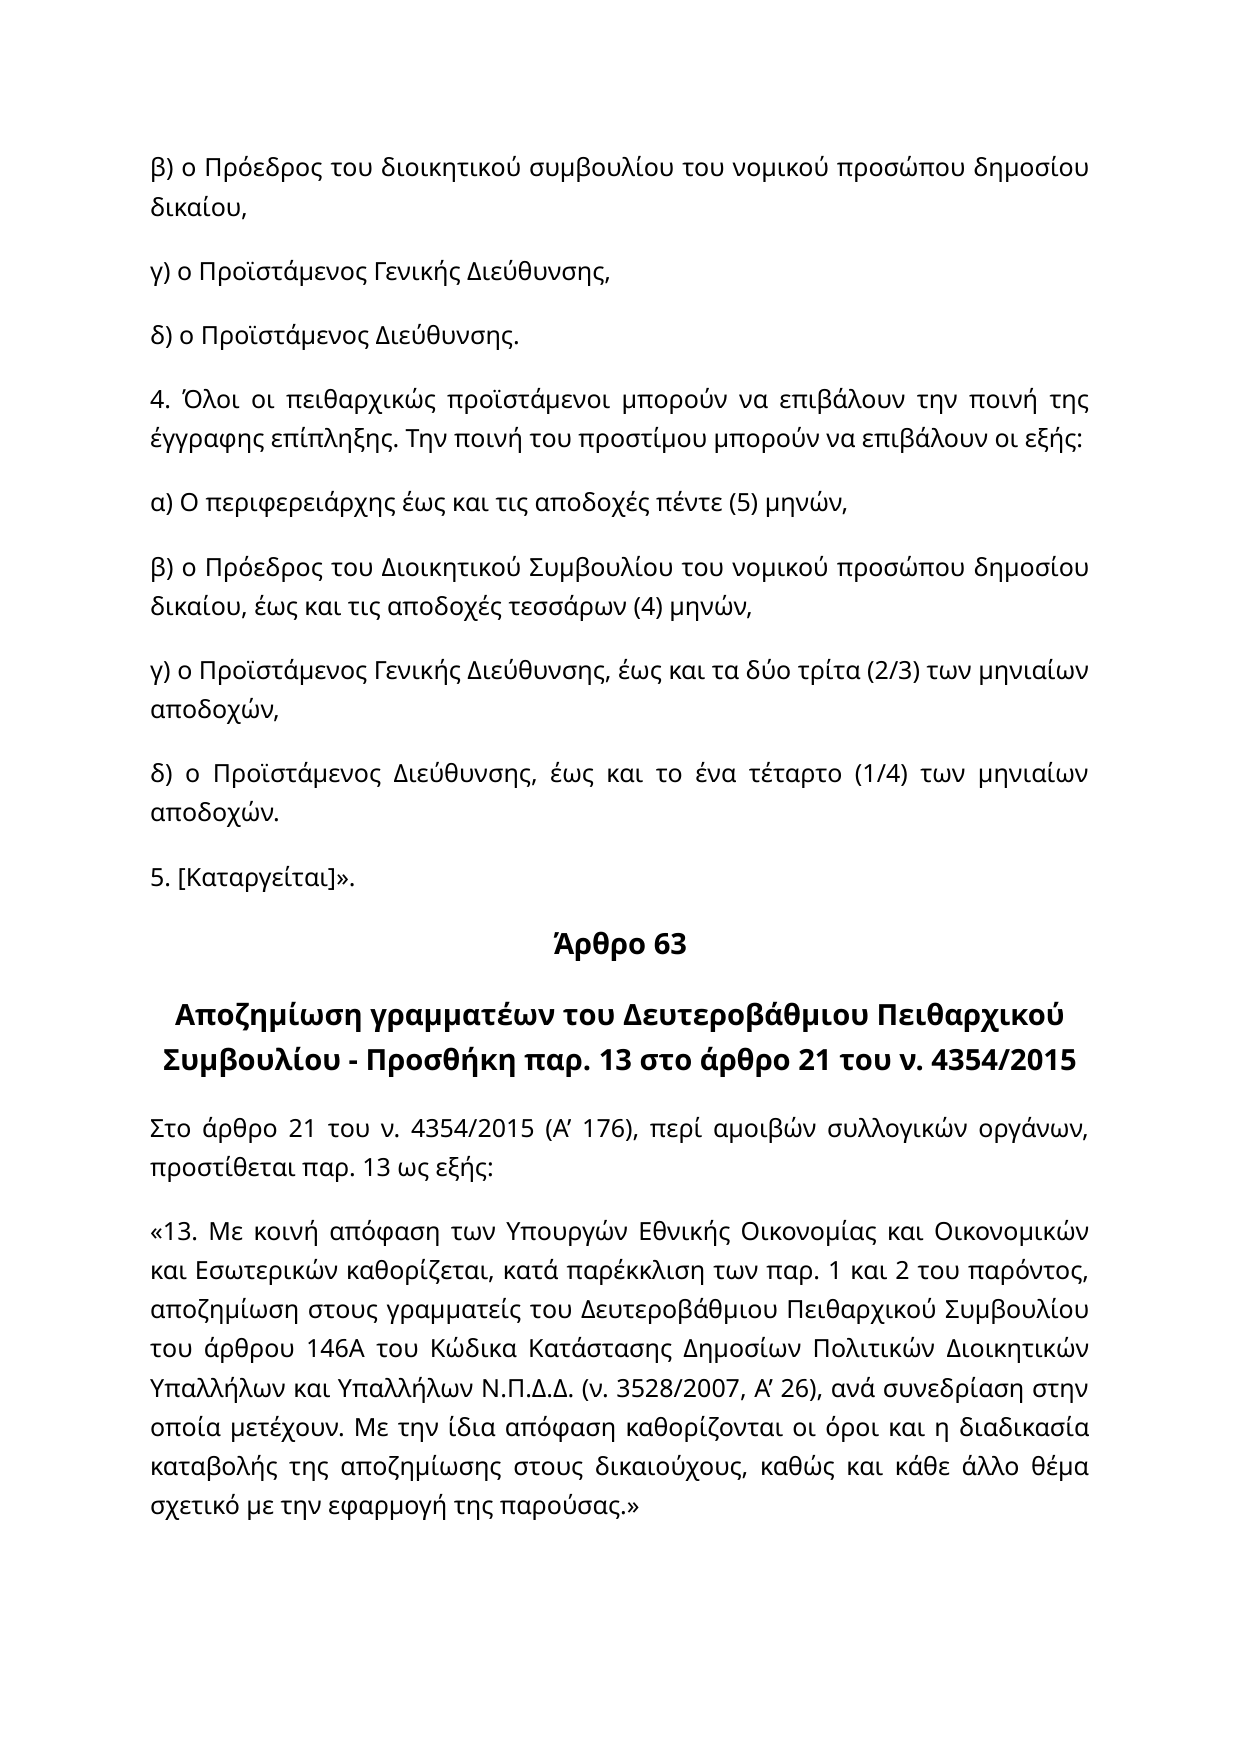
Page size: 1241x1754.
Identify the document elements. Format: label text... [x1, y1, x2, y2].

text δ) ο Προϊστάμενος Διεύθυνσης. [150, 317, 1090, 352]
text 4. Όλοι οι πειθαρχικώς προϊστάμενοι μπορούν να επιβάλουν την ποινή της έγγραφης επίπληξης. Την ποινή του προστίμου μπορούν να επιβάλουν οι εξής: [150, 382, 1090, 455]
text Στο άρθρο 21 του ν. 4354/2015 (Α’ 176), περί αμοιβών συλλογικών οργάνων, προστίθεται παρ. 13 ως εξής: [150, 1110, 1090, 1183]
text 5. [Καταργείται]». [150, 859, 1090, 893]
subtitle Άρθρο 63 [150, 923, 1090, 963]
text γ) ο Προϊστάμενος Γενικής Διεύθυνσης, έως και τα δύο τρίτα (2/3) των μηνιαίων αποδοχών, [150, 652, 1090, 726]
text γ) ο Προϊστάμενος Γενικής Διεύθυνσης, [150, 253, 1090, 287]
text β) ο Πρόεδρος του διοικητικού συμβουλίου του νομικού προσώπου δημοσίου δικαίου, [150, 150, 1090, 223]
text α) Ο περιφερειάρχης έως και τις αποδοχές πέντε (5) μηνών, [150, 485, 1090, 519]
subtitle Αποζημίωση γραμματέων του Δευτεροβάθμιου Πειθαρχικού Συμβουλίου - Προσθήκη παρ. 13 στο άρθρο 21 του ν. 4354/2015 [150, 994, 1090, 1079]
text «13. Με κοινή απόφαση των Υπουργών Εθνικής Οικονομίας και Οικονομικών και Εσωτερικών καθορίζεται, κατά παρέκκλιση των παρ. 1 και 2 του παρόντος, αποζημίωση στους γραμματείς του Δευτεροβάθμιου Πειθαρχικού Συμβουλίου του άρθρου 146Α του Κώδικα Κατάστασης Δημοσίων Πολιτικών Διοικητικών Υπαλλήλων και Υπαλλήλων Ν.Π.Δ.Δ. (ν. 3528/2007, Α’ 26), ανά συνεδρίαση στην οποία μετέχουν. Με την ίδια απόφαση καθορίζονται οι όροι και η διαδικασία καταβολής της αποζημίωσης στους δικαιούχους, καθώς και κάθε άλλο θέμα σχετικό με την εφαρμογή της παρούσας.» [150, 1213, 1090, 1522]
text β) ο Πρόεδρος του Διοικητικού Συμβουλίου του νομικού προσώπου δημοσίου δικαίου, έως και τις αποδοχές τεσσάρων (4) μηνών, [150, 549, 1090, 622]
text δ) ο Προϊστάμενος Διεύθυνσης, έως και το ένα τέταρτο (1/4) των μηνιαίων αποδοχών. [150, 756, 1090, 829]
